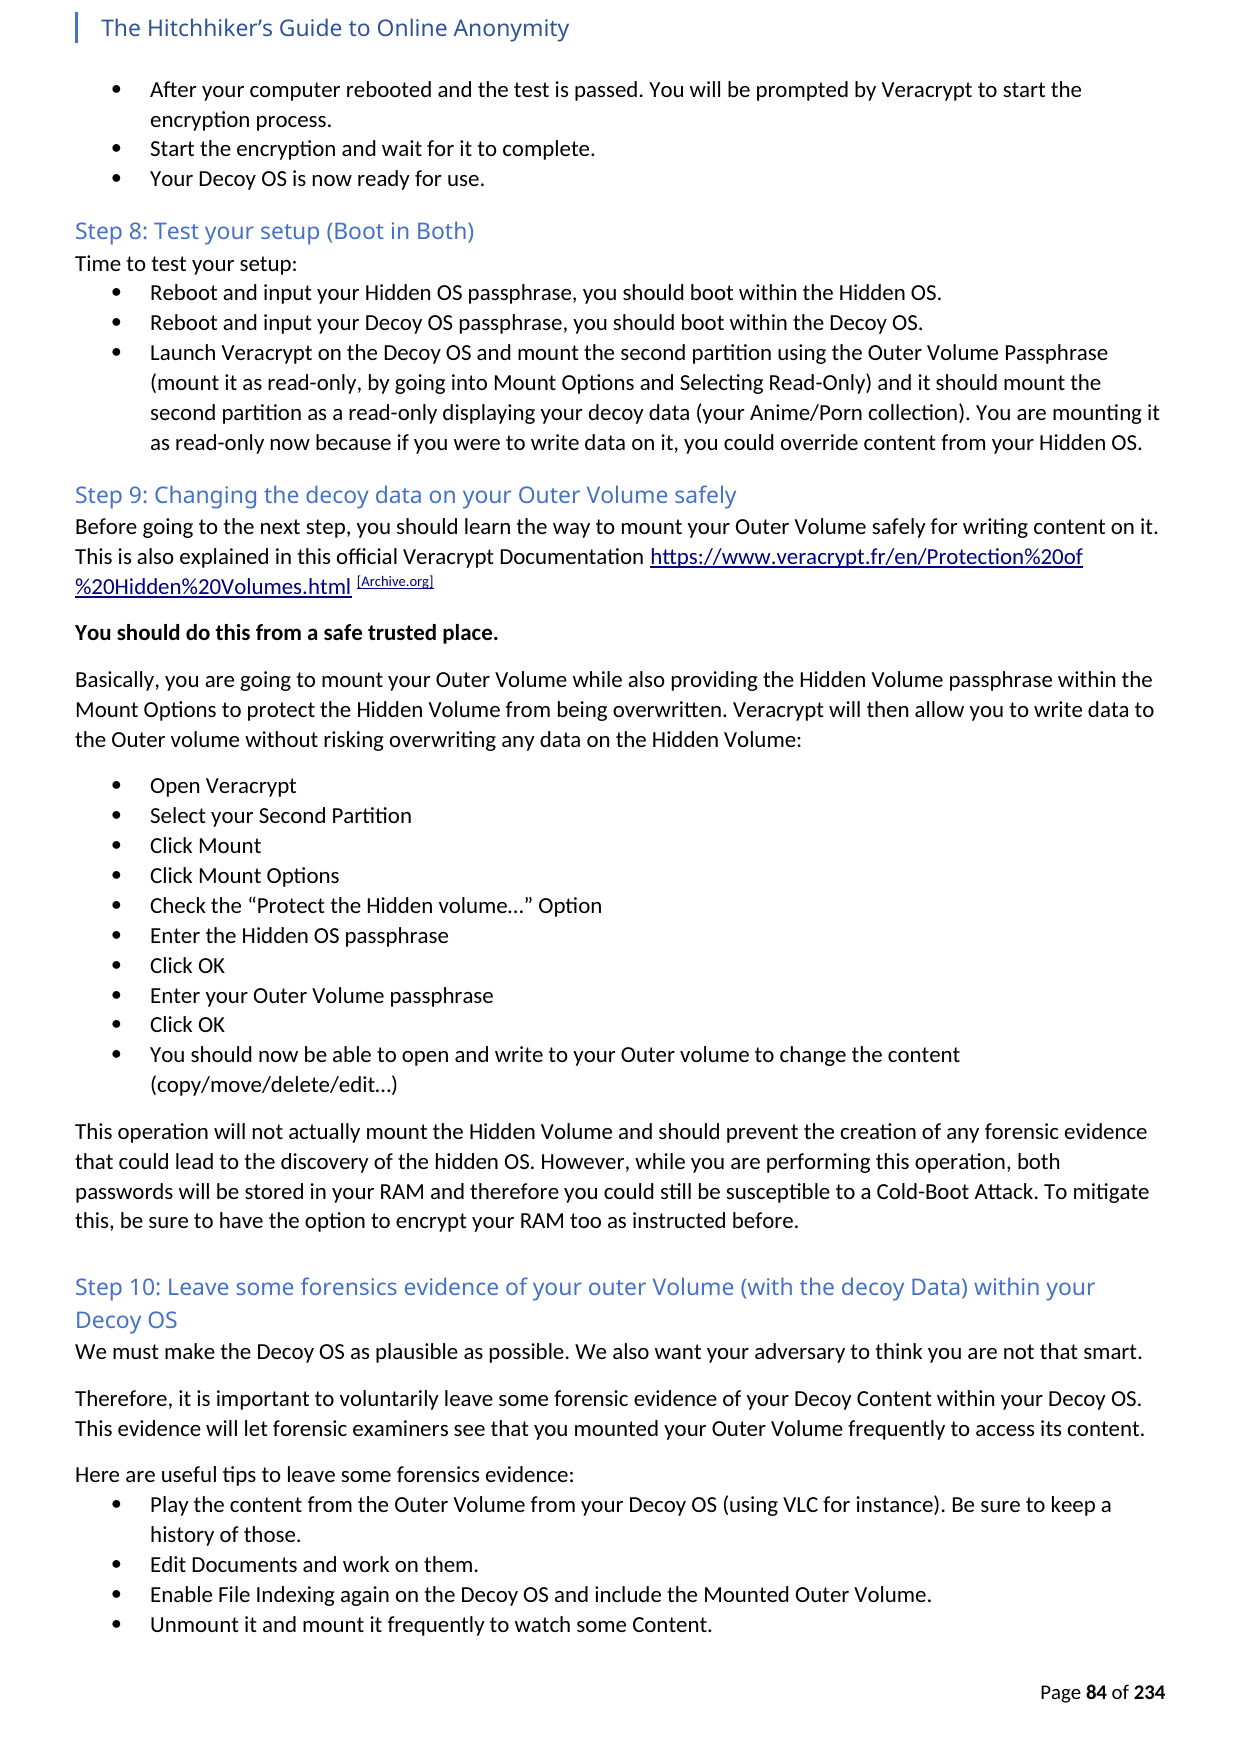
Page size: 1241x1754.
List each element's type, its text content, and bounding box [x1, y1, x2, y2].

list Start the encryption and wait for it to complete. [112, 134, 1165, 163]
list Your Decoy OS is now ready for use. [112, 164, 1165, 192]
list Check the “Protect the Hidden volume…” Option [112, 891, 1165, 919]
list Enter the Hidden OS passphrase [112, 921, 1165, 949]
text You should do this from a safe trusted place. [75, 618, 1165, 647]
list Enable File Indexing again on the Decoy OS and include the Mounted Outer Volume. [112, 1580, 1165, 1608]
list Select your Second Partition [112, 801, 1165, 829]
text Basically, you are going to mount your Outer Volume while also providing the Hidden Volume passphrase within the Mount Options to protect the Hidden Volume from being overwritten. Veracrypt will then allow you to write data to the Outer volume without risking overwriting any data on the Hidden Volume: [75, 665, 1165, 753]
subtitle Step 10: Leave some forensics evidence of your outer Volume (with the decoy Data) within your Decoy OS [75, 1271, 1165, 1335]
list You should now be able to open and write to your Outer volume to change the content (copy/move/delete/edit…) [112, 1041, 1165, 1098]
subtitle Step 8: Test your setup (Boot in Both) [75, 215, 1165, 246]
list Click OK [112, 1011, 1165, 1039]
list Reboot and input your Hidden OS passphrase, you should boot within the Hidden OS. [112, 278, 1165, 307]
list Click OK [112, 951, 1165, 979]
text Time to test your setup: [75, 249, 1165, 277]
list Edit Documents and work on them. [112, 1550, 1165, 1578]
list Unmount it and mount it frequently to watch some Content. [112, 1610, 1165, 1638]
list Click Mount Options [112, 861, 1165, 889]
list Launch Veracrypt on the Decoy OS and mount the second partition using the Outer Volume Passphrase (mount it as read-only, by going into Mount Options and Selecting Read-Only) and it should mount the second partition as a read-only displaying your decoy data (your Anime/Porn collection). You are mounting it as read-only now because if you were to write data on it, you could override content from your Hidden OS. [112, 338, 1165, 456]
text We must make the Decoy OS as plausible as possible. We also want your adversary to think you are not that smart. [75, 1337, 1165, 1366]
text This operation will not actually mount the Hidden Volume and should prevent the creation of any forensic evidence that could lead to the discovery of the hidden OS. However, while you are performing this operation, both passwords will be stored in your RAM and therefore you could still be susceptible to a Cold-Boot Attack. To mitigate this, be sure to have the option to encrypt your RAM too as instructed before. [75, 1117, 1165, 1235]
text Before going to the next step, you should learn the way to mount your Outer Volume safely for writing content on it. This is also explained in this official Veracrypt Documentation https://www.veracrypt.fr/en/Protection%20of%20Hidden%20Volumes.html [Archive.org] [75, 512, 1165, 600]
list Enter your Outer Volume passphrase [112, 981, 1165, 1009]
subtitle Step 9: Changing the decoy data on your Outer Volume safely [75, 479, 1165, 510]
list Play the content from the Outer Volume from your Decoy OS (using VLC for instance). Be sure to keep a history of those. [112, 1490, 1165, 1548]
text Here are useful tips to leave some forensics evidence: [75, 1461, 1165, 1488]
list Reboot and input your Decoy OS passphrase, you should boot within the Decoy OS. [112, 308, 1165, 336]
list Open Veracrypt [112, 771, 1165, 799]
list After your computer rebooted and the test is passed. You will be prompted by Veracrypt to start the encryption process. [112, 75, 1165, 133]
list Click Mount [112, 831, 1165, 859]
text Therefore, it is important to voluntarily leave some forensic evidence of your Decoy Content within your Decoy OS. This evidence will let forensic examiners see that you mounted your Outer Volume frequently to access its content. [75, 1384, 1165, 1442]
